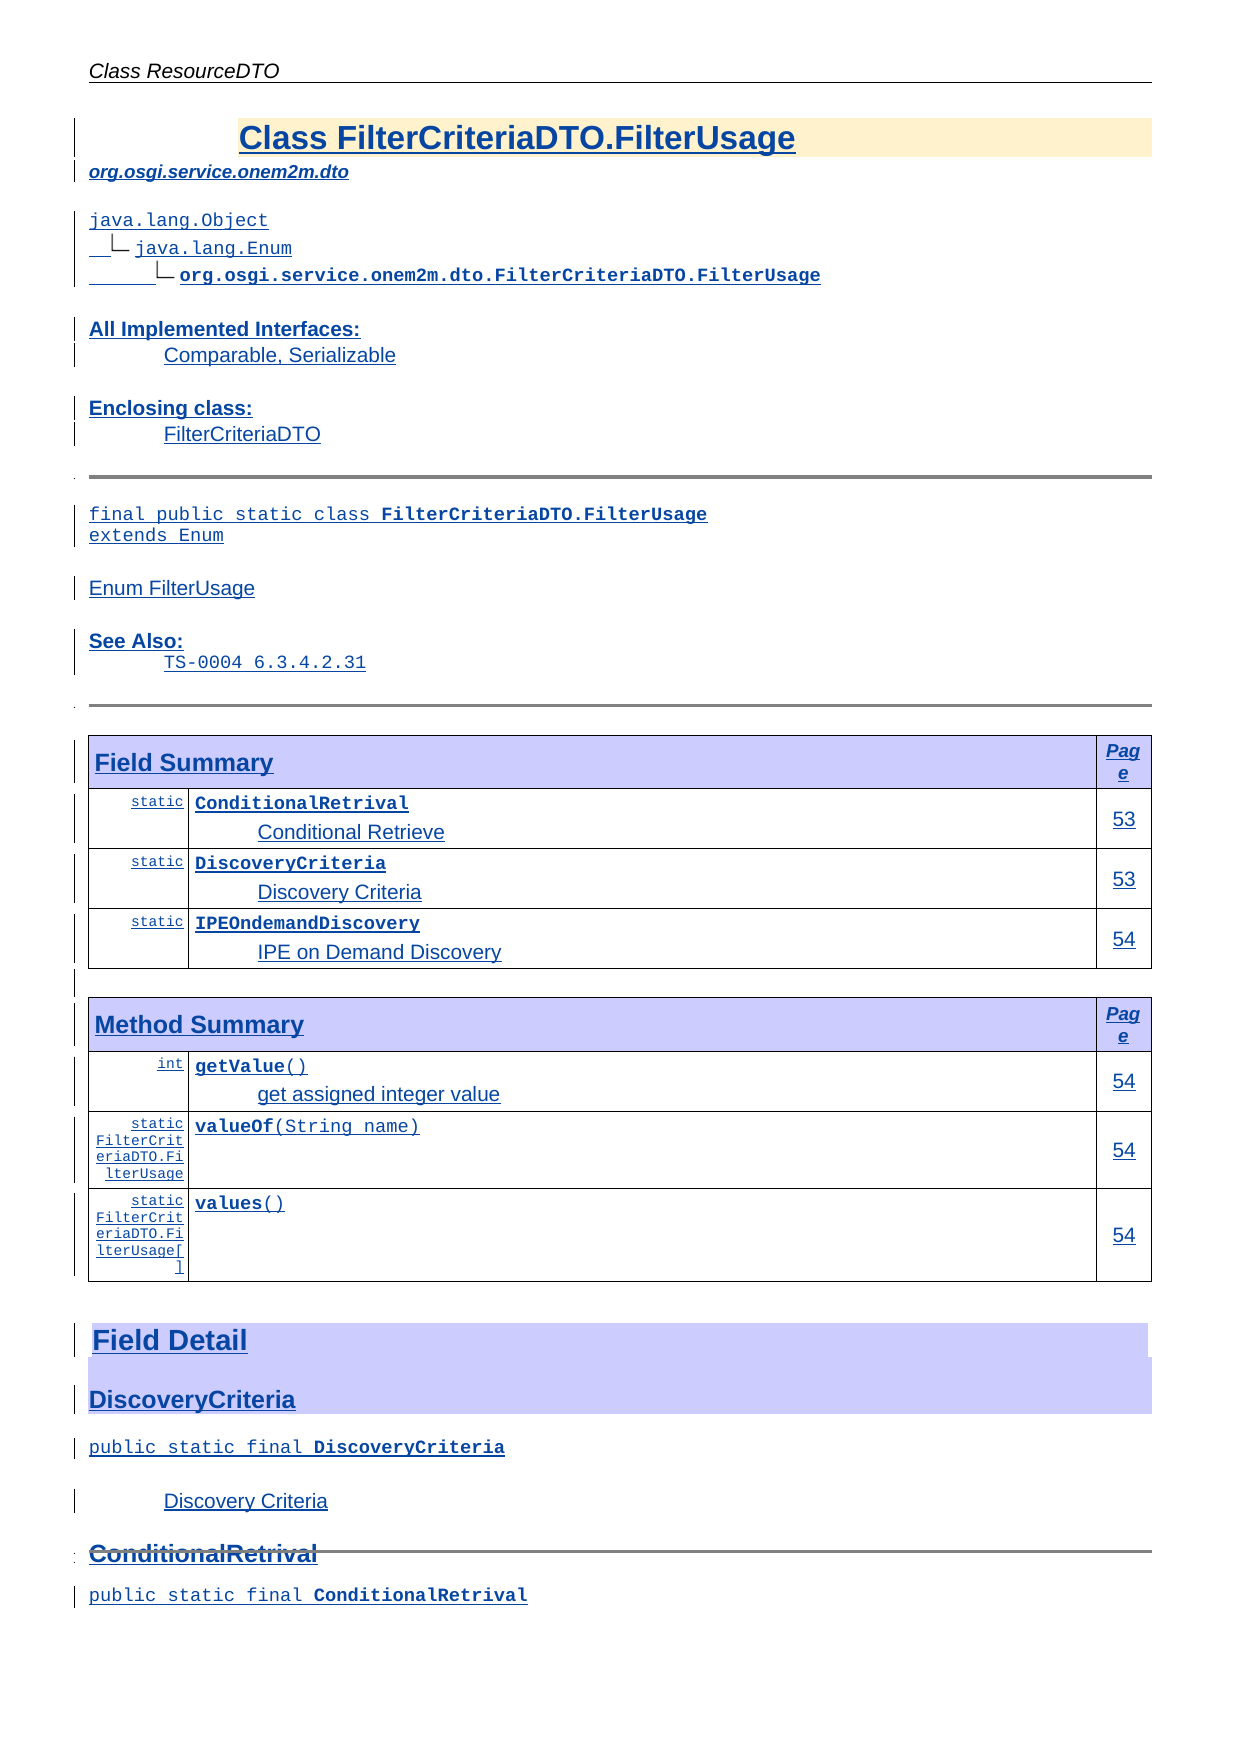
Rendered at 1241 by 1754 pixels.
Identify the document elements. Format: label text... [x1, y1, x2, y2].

text See Also: [88, 629, 1152, 653]
table_cell static FilterCriteriaDTO.FilterUsage [89, 1112, 188, 1188]
text java.lang.Enum [88, 232, 1152, 260]
text org.osgi.service.onem2m.dto.FilterCriteriaDTO.FilterUsage [88, 260, 1152, 287]
text public static final DiscoveryCriteria [88, 1438, 1152, 1459]
table_cell [1097, 909, 1151, 968]
text extends Enum [88, 526, 1152, 547]
table_header Page [1097, 998, 1151, 1051]
picture [111, 232, 135, 255]
subtitle DiscoveryCriteria [88, 1385, 1152, 1414]
text FilterCriteriaDTO [163, 422, 1152, 446]
table_cell [1097, 849, 1151, 908]
table_cell static [89, 789, 188, 848]
table_cell DiscoveryCriteria Discovery Criteria [189, 849, 1096, 908]
table_cell [1097, 789, 1151, 848]
table_cell int [89, 1052, 188, 1111]
text java.lang.Object [88, 211, 1152, 232]
table_cell [1097, 1052, 1151, 1111]
table_cell static [89, 909, 188, 968]
table_cell static [89, 849, 188, 908]
table_cell [1097, 1112, 1151, 1188]
table_cell values() [189, 1189, 1096, 1281]
subtitle Field Detail [92, 1323, 1148, 1357]
text Comparable, Serializable [163, 343, 1152, 367]
subtitle All Implemented Interfaces: [88, 317, 1152, 341]
table_cell [1097, 1189, 1151, 1281]
picture [156, 260, 180, 282]
table_cell ConditionalRetrival Conditional Retrieve [189, 789, 1096, 848]
table_cell getValue() get assigned integer value [189, 1052, 1096, 1111]
table_header Method Summary [89, 998, 1096, 1051]
text TS-0004 6.3.4.2.31 [163, 653, 1152, 674]
text final public static class FilterCriteriaDTO.FilterUsage [88, 504, 1152, 526]
text Discovery Criteria [163, 1488, 1152, 1512]
table_cell valueOf(String name) [189, 1112, 1096, 1188]
table_header Page [1097, 736, 1151, 788]
text Enum FilterUsage [88, 576, 1152, 600]
table_header Field Summary [89, 736, 1096, 788]
table_cell static FilterCriteriaDTO.FilterUsage[] [89, 1189, 188, 1281]
table_cell IPEOndemandDiscovery IPE on Demand Discovery [189, 909, 1096, 968]
text org.osgi.service.onem2m.dto [88, 160, 1152, 182]
subtitle Enclosing class: [88, 396, 1152, 420]
subtitle Class FilterCriteriaDTO.FilterUsage [238, 118, 1152, 157]
text public static final ConditionalRetrival [88, 1586, 1152, 1607]
